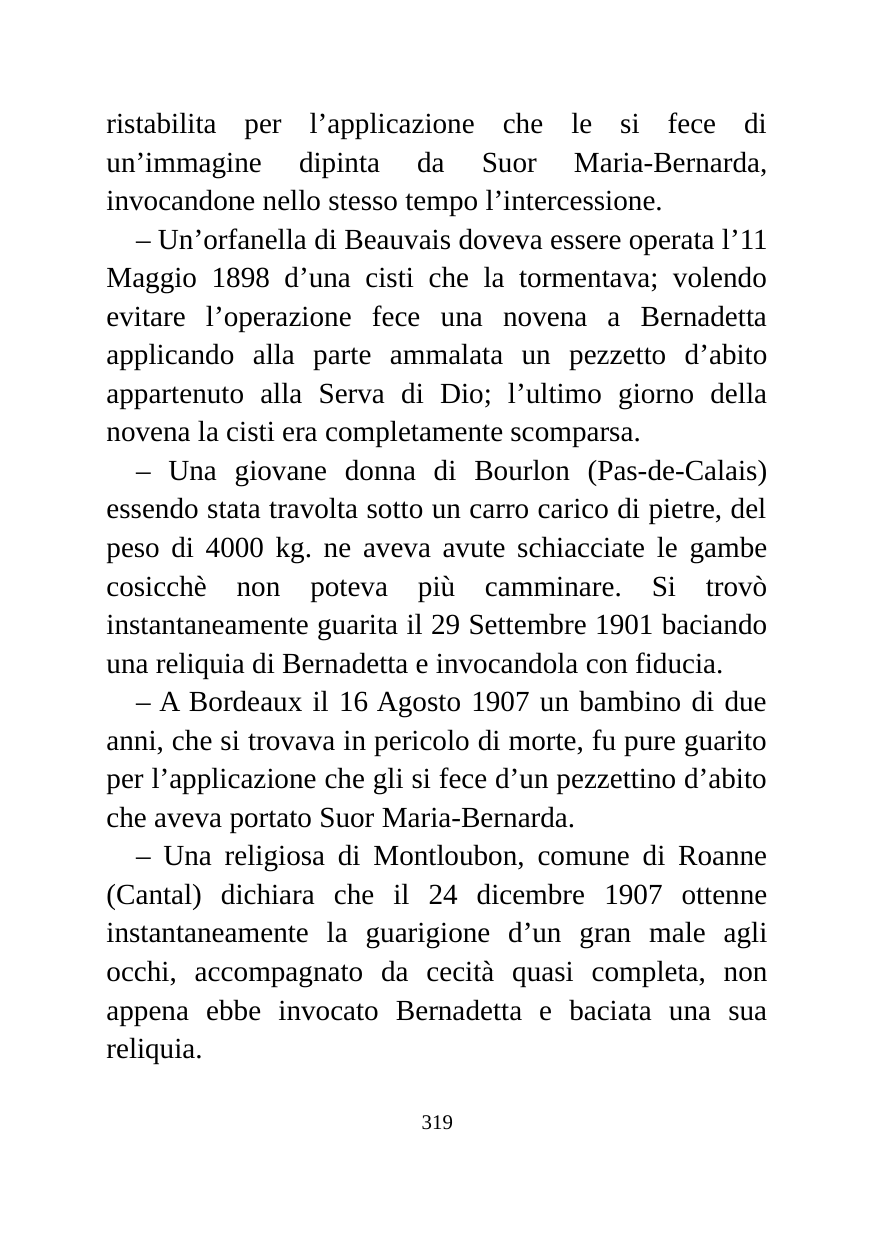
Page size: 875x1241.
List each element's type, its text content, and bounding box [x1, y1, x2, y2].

text ristabilita per l’applicazione che le si fece di un’immagine dipinta da Suor Maria-Bernarda, invocandone nello stesso tempo l’intercessione. [106, 106, 768, 217]
text – Un’orfanella di Beauvais doveva essere operata l’11 Maggio 1898 d’una cisti che la tormentava; volendo evitare l’operazione fece una novena a Bernadetta applicando alla parte ammalata un pezzetto d’abito appartenuto alla Serva di Dio; l’ultimo giorno della novena la cisti era completamente scomparsa. [106, 222, 768, 448]
text – A Bordeaux il 16 Agosto 1907 un bambino di due anni, che si trovava in pericolo di morte, fu pure guarito per l’applicazione che gli si fece d’un pezzettino d’abito che aveva portato Suor Maria-Bernarda. [106, 684, 768, 833]
text – Una giovane donna di Bourlon (Pas-de-Calais) essendo stata travolta sotto un carro carico di pietre, del peso di 4000 kg. ne aveva avute schiacciate le gambe cosicchè non poteva più camminare. Si trovò instantaneamente guarita il 29 Settembre 1901 baciando una reliquia di Bernadetta e invocandola con fiducia. [106, 453, 768, 679]
text – Una religiosa di Montloubon, comune di Roanne (Cantal) dichiara che il 24 dicembre 1907 ottenne instantaneamente la guarigione d’un gran male agli occhi, accompagnato da cecità quasi completa, non appena ebbe invocato Bernadetta e baciata una sua reliquia. [106, 838, 768, 1065]
